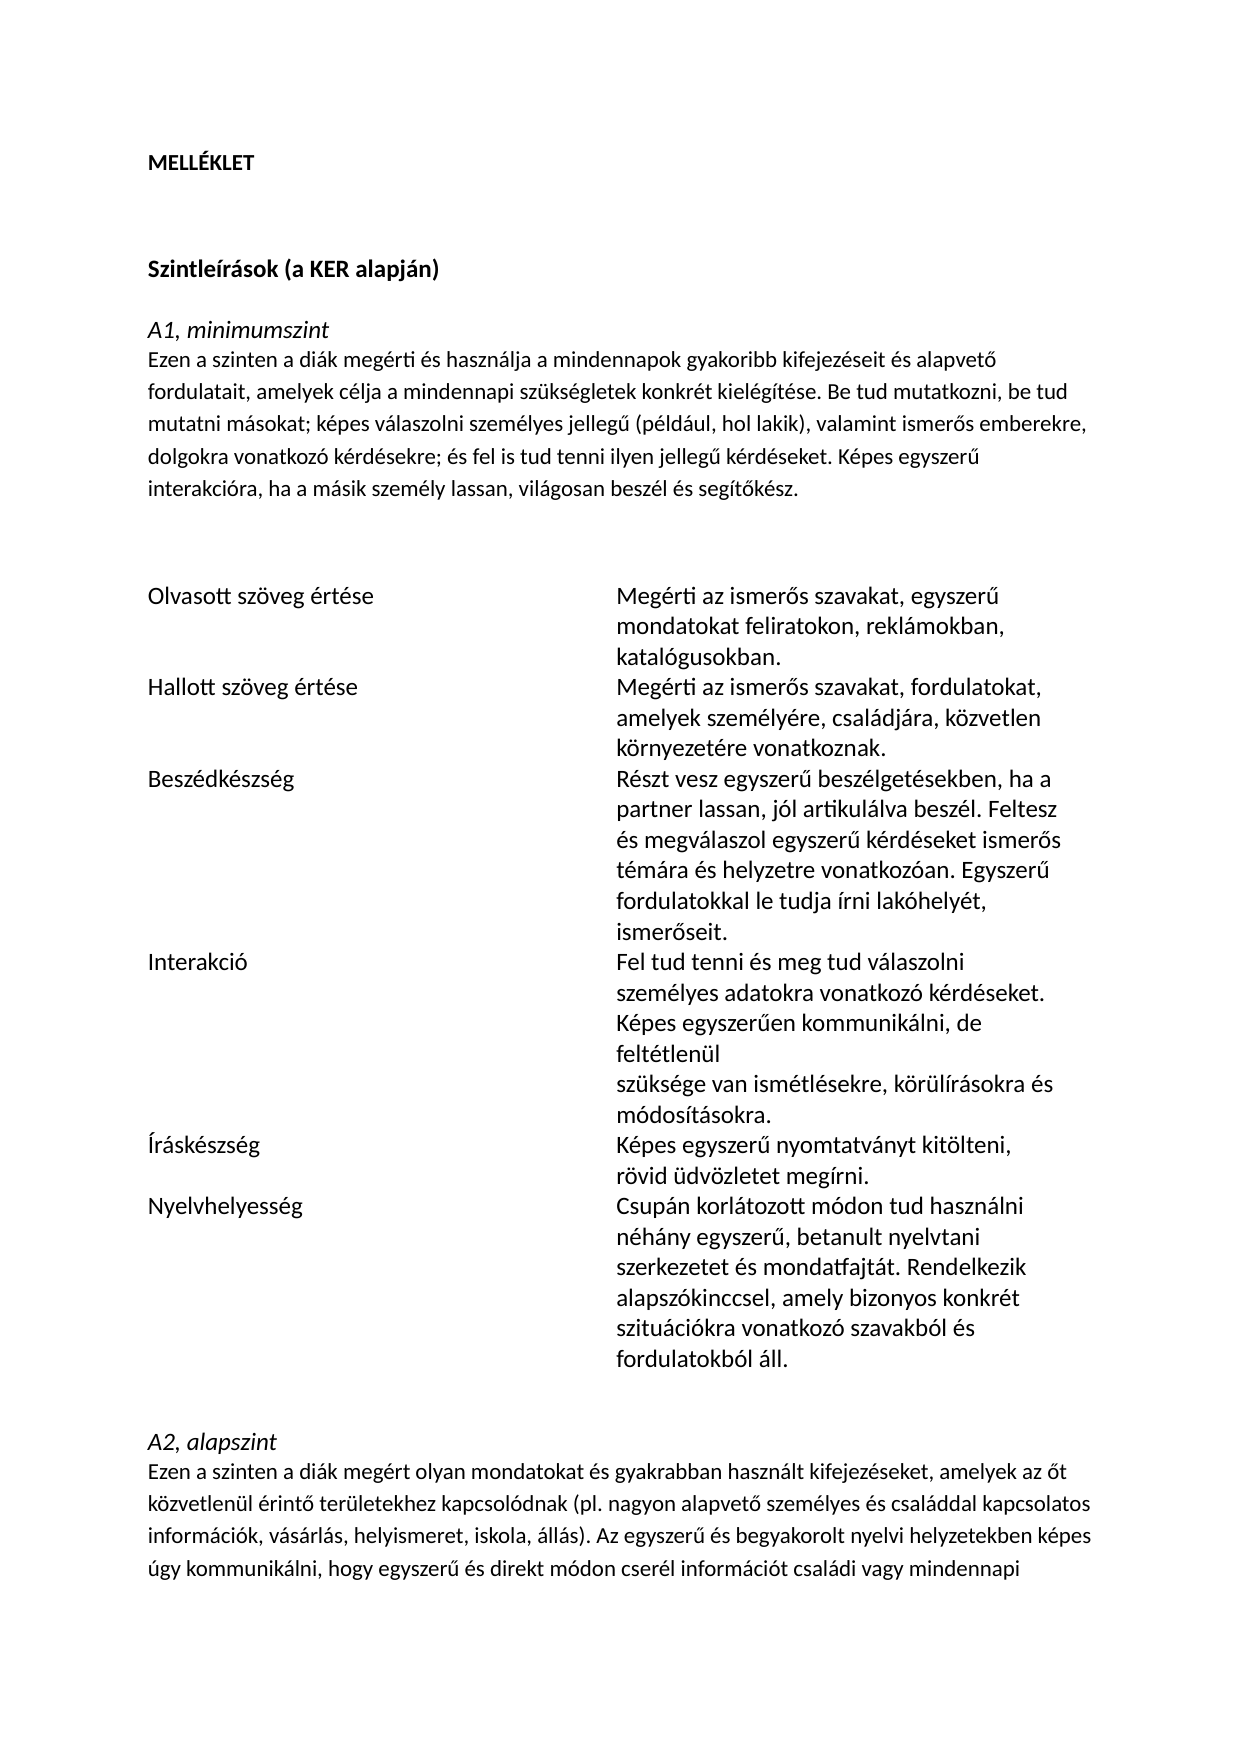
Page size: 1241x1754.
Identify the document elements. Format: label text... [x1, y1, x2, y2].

text Ezen a szinten a diák megérti és használja a mindennapok gyakoribb kifejezéseit és alapvető fordulatait, amelyek célja a mindennapi szükségletek konkrét kielégítése. Be tud mutatkozni, be tud mutatni másokat; képes válaszolni személyes jellegű (például, hol lakik), valamint ismerős emberekre, dolgokra vonatkozó kérdésekre; és fel is tud tenni ilyen jellegű kérdéseket. Képes egyszerű interakcióra, ha a másik személy lassan, világosan beszél és segítőkész. [148, 345, 1093, 502]
table_header Olvasott szöveg értése [136, 580, 605, 672]
text Szintleírások (a KER alapján) [148, 254, 1093, 284]
table_header Megérti az ismerős szavakat, egyszerű mondatokat feliratokon, reklámokban, katalógusokban. [605, 580, 1073, 672]
table_cell Hallott szöveg értése [136, 672, 605, 763]
text A2, alapszint [148, 1427, 1093, 1457]
table_cell Interakció [136, 946, 605, 1129]
text MELLÉKLET [148, 148, 1093, 176]
table_cell Képes egyszerű nyomtatványt kitölteni, rövid üdvözletet megírni. [605, 1129, 1073, 1190]
table_cell Beszédkészség [136, 763, 605, 946]
table_cell Fel tud tenni és meg tud válaszolni személyes adatokra vonatkozó kérdéseket. Képes egyszerűen kommunikálni, de feltétlenül szüksége van ismétlésekre, körülírásokra és módosításokra. [605, 946, 1073, 1129]
text A1, minimumszint [148, 315, 1093, 345]
text Ezen a szinten a diák megért olyan mondatokat és gyakrabban használt kifejezéseket, amelyek az őt közvetlenül érintő területekhez kapcsolódnak (pl. nagyon alapvető személyes és családdal kapcsolatos információk, vásárlás, helyismeret, iskola, állás). Az egyszerű és begyakorolt nyelvi helyzetekben képes úgy kommunikálni, hogy egyszerű és direkt módon cserél információt családi vagy mindennapi [148, 1457, 1093, 1582]
table_cell Csupán korlátozott módon tud használni néhány egyszerű, betanult nyelvtani szerkezetet és mondatfajtát. Rendelkezik alapszókinccsel, amely bizonyos konkrét szituációkra vonatkozó szavakból és fordulatokból áll. [605, 1190, 1073, 1373]
table_cell Íráskészség [136, 1129, 605, 1190]
table_cell Részt vesz egyszerű beszélgetésekben, ha a partner lassan, jól artikulálva beszél. Feltesz és megválaszol egyszerű kérdéseket ismerős témára és helyzetre vonatkozóan. Egyszerű fordulatokkal le tudja írni lakóhelyét, ismerőseit. [605, 763, 1073, 946]
table_cell Megérti az ismerős szavakat, fordulatokat, amelyek személyére, családjára, közvetlen környezetére vonatkoznak. [605, 672, 1073, 763]
table_cell Nyelvhelyesség [136, 1190, 605, 1373]
